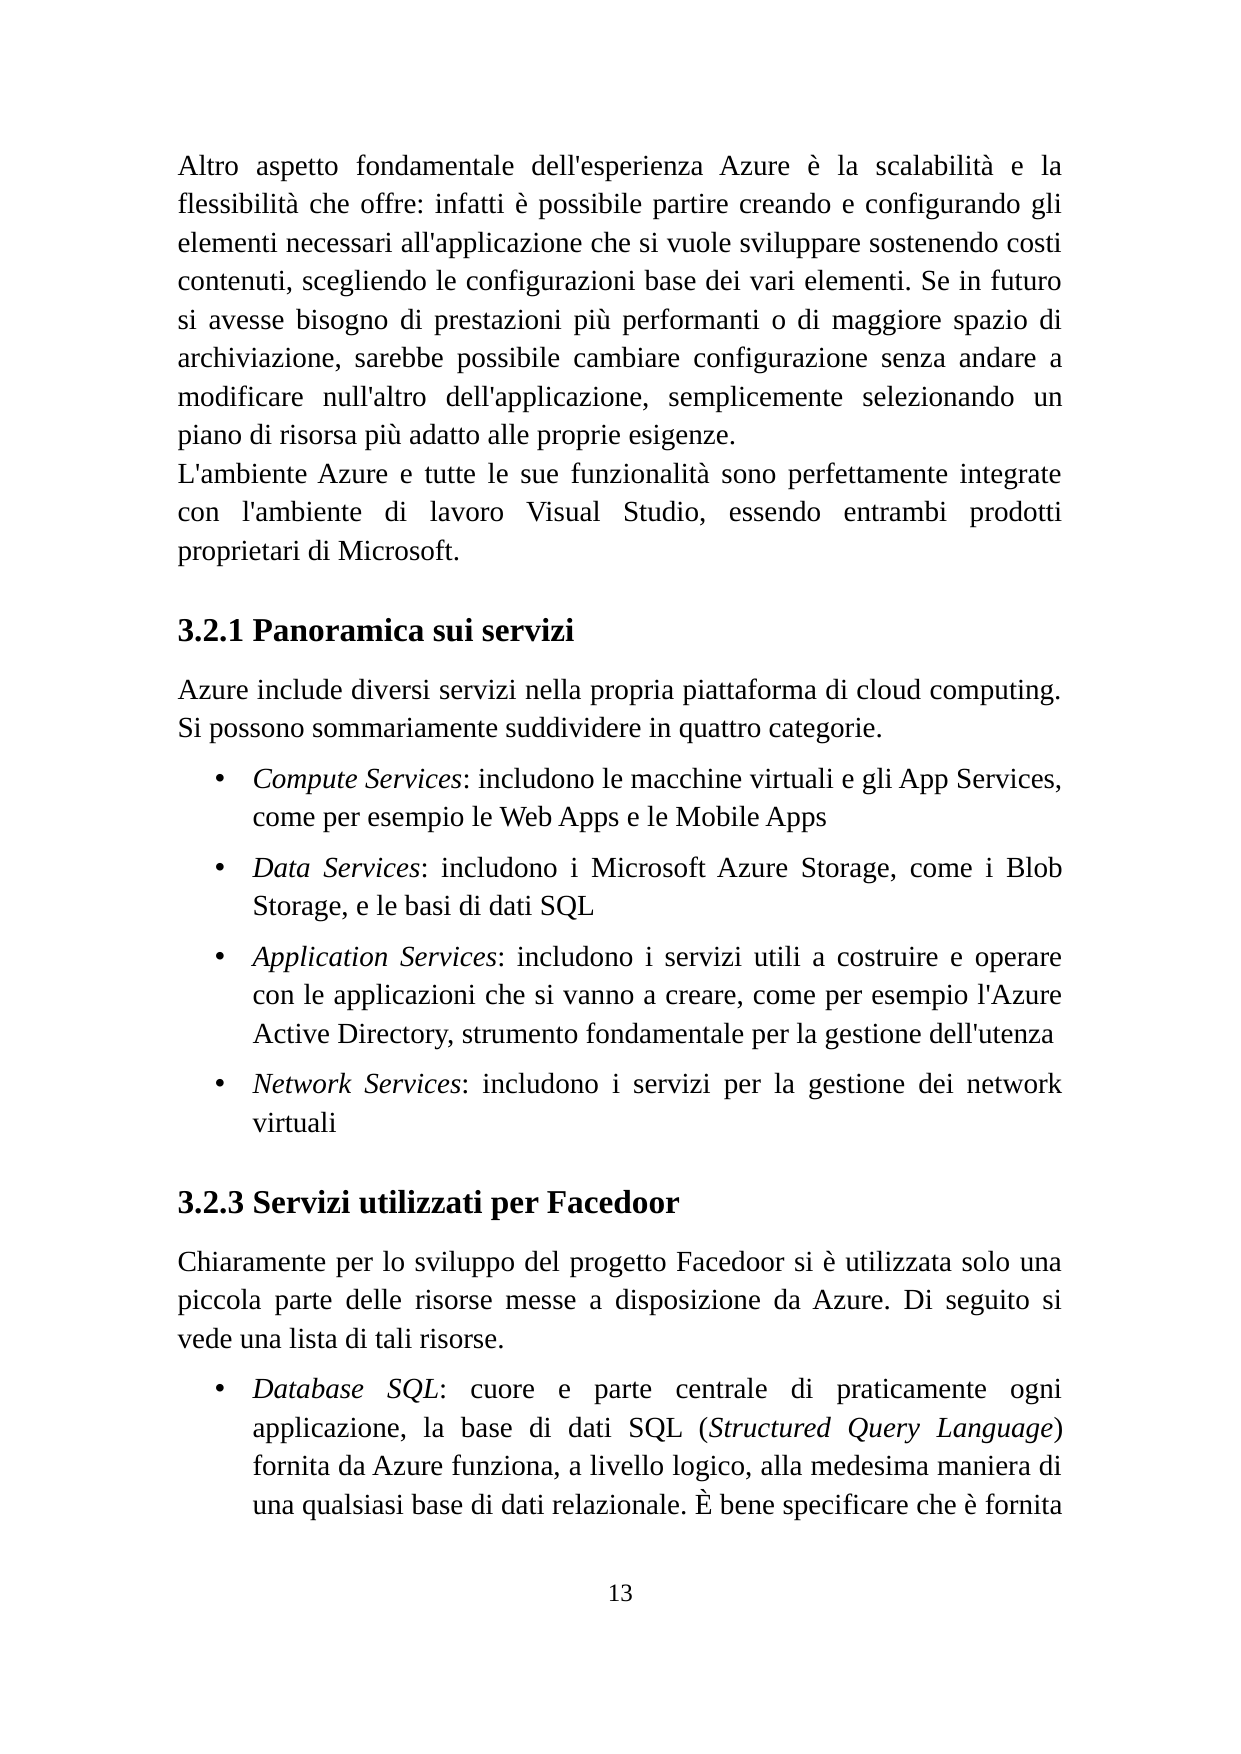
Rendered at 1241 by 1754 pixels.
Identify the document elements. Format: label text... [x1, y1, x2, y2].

text L'ambiente Azure e tutte le sue funzionalità sono perfettamente integrate con l'ambiente di lavoro Visual Studio, essendo entrambi prodotti proprietari di Microsoft. [177, 456, 1063, 567]
text 3.2.3 Servizi utilizzati per Facedoor [177, 1182, 1063, 1220]
list Application Services: includono i servizi utili a costruire e operare con le applicazioni che si vanno a creare, come per esempio l'Azure Active Directory, strumento fondamentale per la gestione dell'utenza [215, 939, 1063, 1049]
text Altro aspetto fondamentale dell'esperienza Azure è la scalabilità e la flessibilità che offre: infatti è possibile partire creando e configurando gli elementi necessari all'applicazione che si vuole sviluppare sostenendo costi contenuti, scegliendo le configurazioni base dei vari elementi. Se in futuro si avesse bisogno di prestazioni più performanti o di maggiore spazio di archiviazione, sarebbe possibile cambiare configurazione senza andare a modificare null'altro dell'applicazione, semplicemente selezionando un piano di risorsa più adatto alle proprie esigenze. [177, 148, 1063, 451]
list Network Services: includono i servizi per la gestione dei network virtuali [215, 1066, 1063, 1138]
list Compute Services: includono le macchine virtuali e gli App Services, come per esempio le Web Apps e le Mobile Apps [215, 761, 1063, 833]
text 3.2.1 Panoramica sui servizi [177, 610, 1063, 648]
list Database SQL: cuore e parte centrale di praticamente ogni applicazione, la base di dati SQL (Structured Query Language) fornita da Azure funziona, a livello logico, alla medesima maniera di una qualsiasi base di dati relazionale. È bene specificare che è fornita [215, 1371, 1063, 1520]
list Data Services: includono i Microsoft Azure Storage, come i Blob Storage, e le basi di dati SQL [215, 850, 1063, 922]
text Chiaramente per lo sviluppo del progetto Facedoor si è utilizzata solo una piccola parte delle risorse messe a disposizione da Azure. Di seguito si vede una lista di tali risorse. [177, 1244, 1063, 1354]
text Azure include diversi servizi nella propria piattaforma di cloud computing. Si possono sommariamente suddividere in quattro categorie. [177, 672, 1063, 744]
